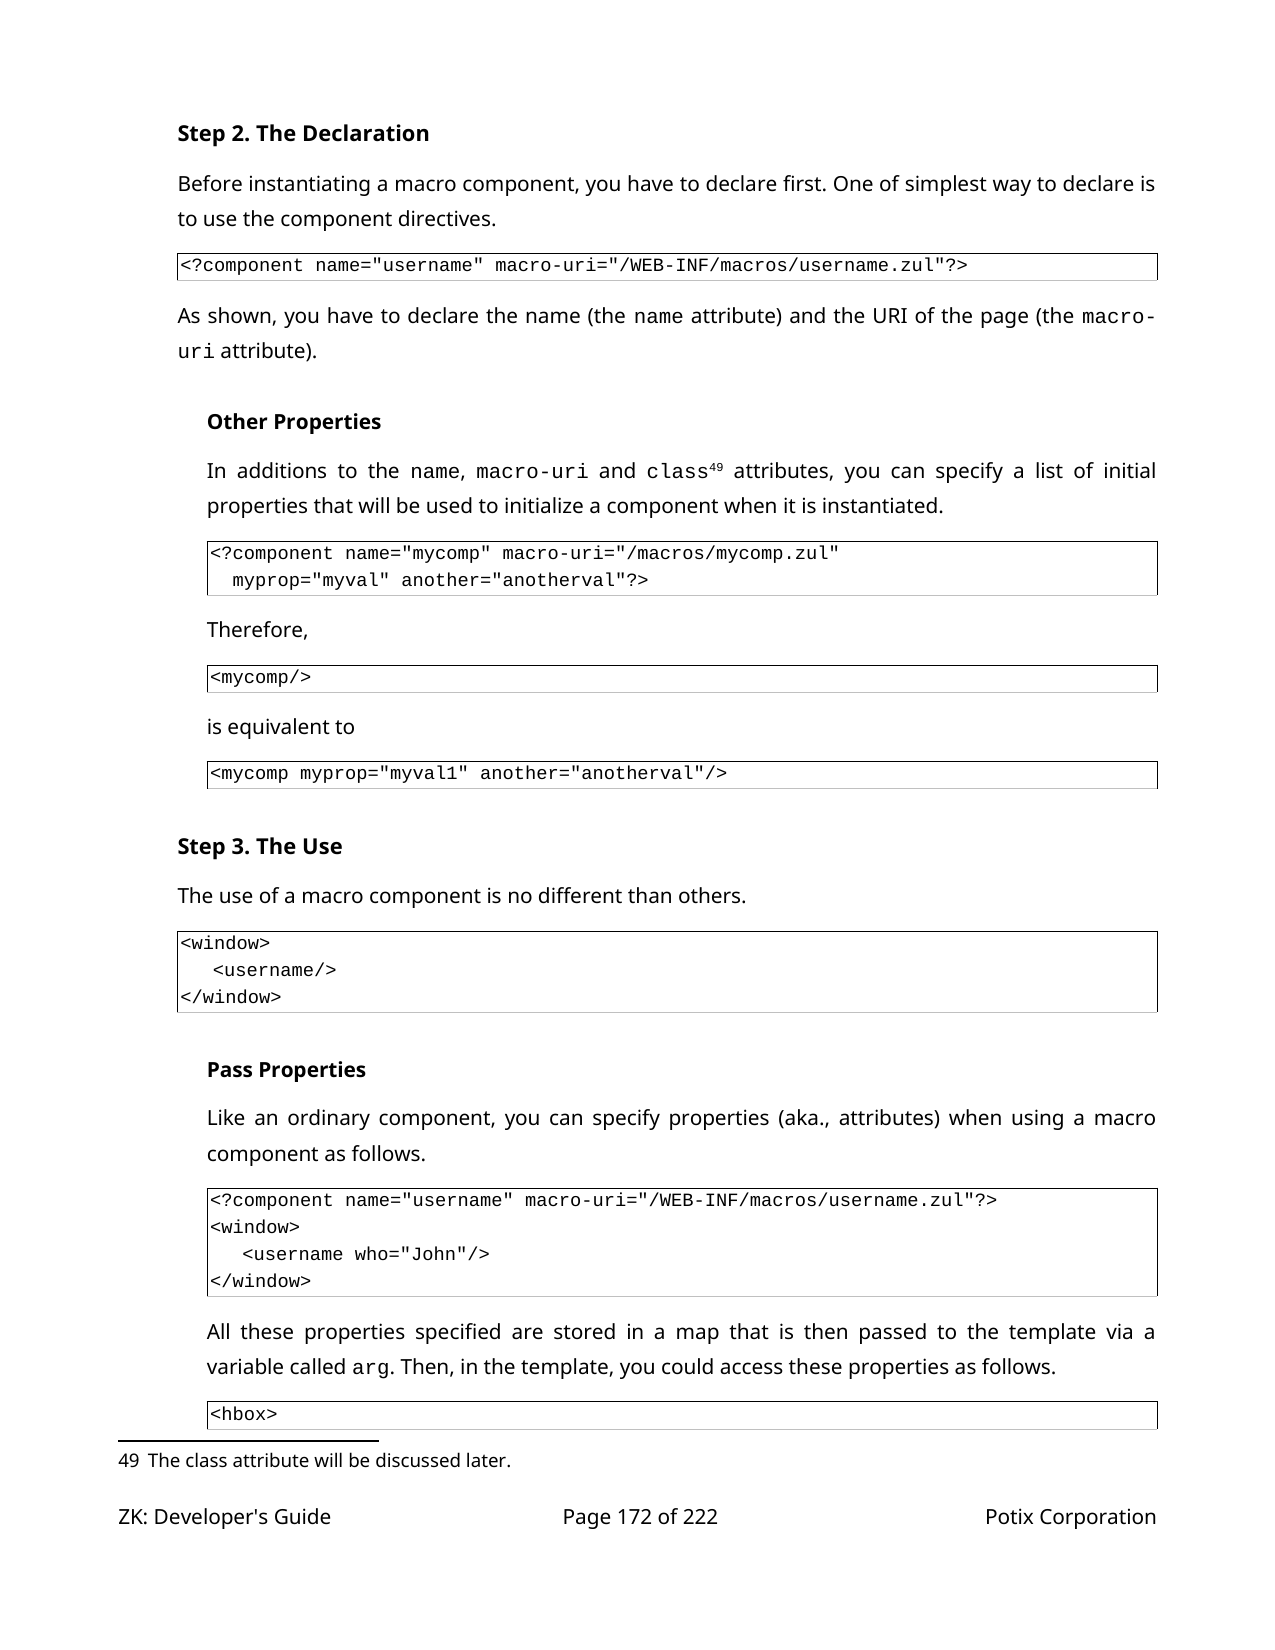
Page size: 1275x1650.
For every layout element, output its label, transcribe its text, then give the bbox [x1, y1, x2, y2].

text The class attribute will be discussed later. [118, 1447, 1157, 1473]
text <?component name="username" macro-uri="/WEB-INF/macros/username.zul"?> [208, 1189, 1157, 1212]
text Therefore, [207, 616, 1157, 644]
text <window> [208, 1215, 1157, 1239]
text myprop="myval" another="anotherval"?> [208, 568, 1157, 595]
text In additions to the name, macro-uri and class attributes, you can specify a list of initial properties that will be used to initialize a component when it is instantiated. [207, 456, 1157, 520]
text <mycomp myprop="myval1" another="anotherval"/> [208, 762, 1157, 788]
text is equivalent to [207, 712, 1157, 741]
subtitle Step 2. The Declaration [177, 118, 1157, 148]
text Before instantiating a macro component, you have to declare first. One of simplest way to declare is to use the component directives. [177, 169, 1157, 232]
text All these properties specified are stored in a map that is then passed to the template via a variable called arg. Then, in the template, you could access these properties as follows. [207, 1317, 1157, 1381]
text <?component name="username" macro-uri="/WEB-INF/macros/username.zul"?> [178, 254, 1157, 280]
text </window> [208, 1269, 1157, 1296]
text <hbox> [208, 1402, 1157, 1429]
text <mycomp/> [208, 666, 1157, 692]
subtitle Step 3. The Use [177, 831, 1157, 861]
text <window> [178, 932, 1157, 955]
text The use of a macro component is no different than others. [177, 882, 1157, 910]
text As shown, you have to declare the name (the name attribute) and the URI of the page (the macro-uri attribute). [177, 301, 1157, 365]
text <?component name="mycomp" macro-uri="/macros/mycomp.zul" [208, 542, 1157, 565]
text <username who="John"/> [208, 1242, 1157, 1266]
text Like an ordinary component, you can specify properties (aka., attributes) when using a macro component as follows. [207, 1103, 1157, 1167]
text </window> [178, 985, 1157, 1012]
subtitle Other Properties [207, 407, 1157, 436]
text <username/> [178, 958, 1157, 982]
subtitle Pass Properties [207, 1055, 1157, 1083]
